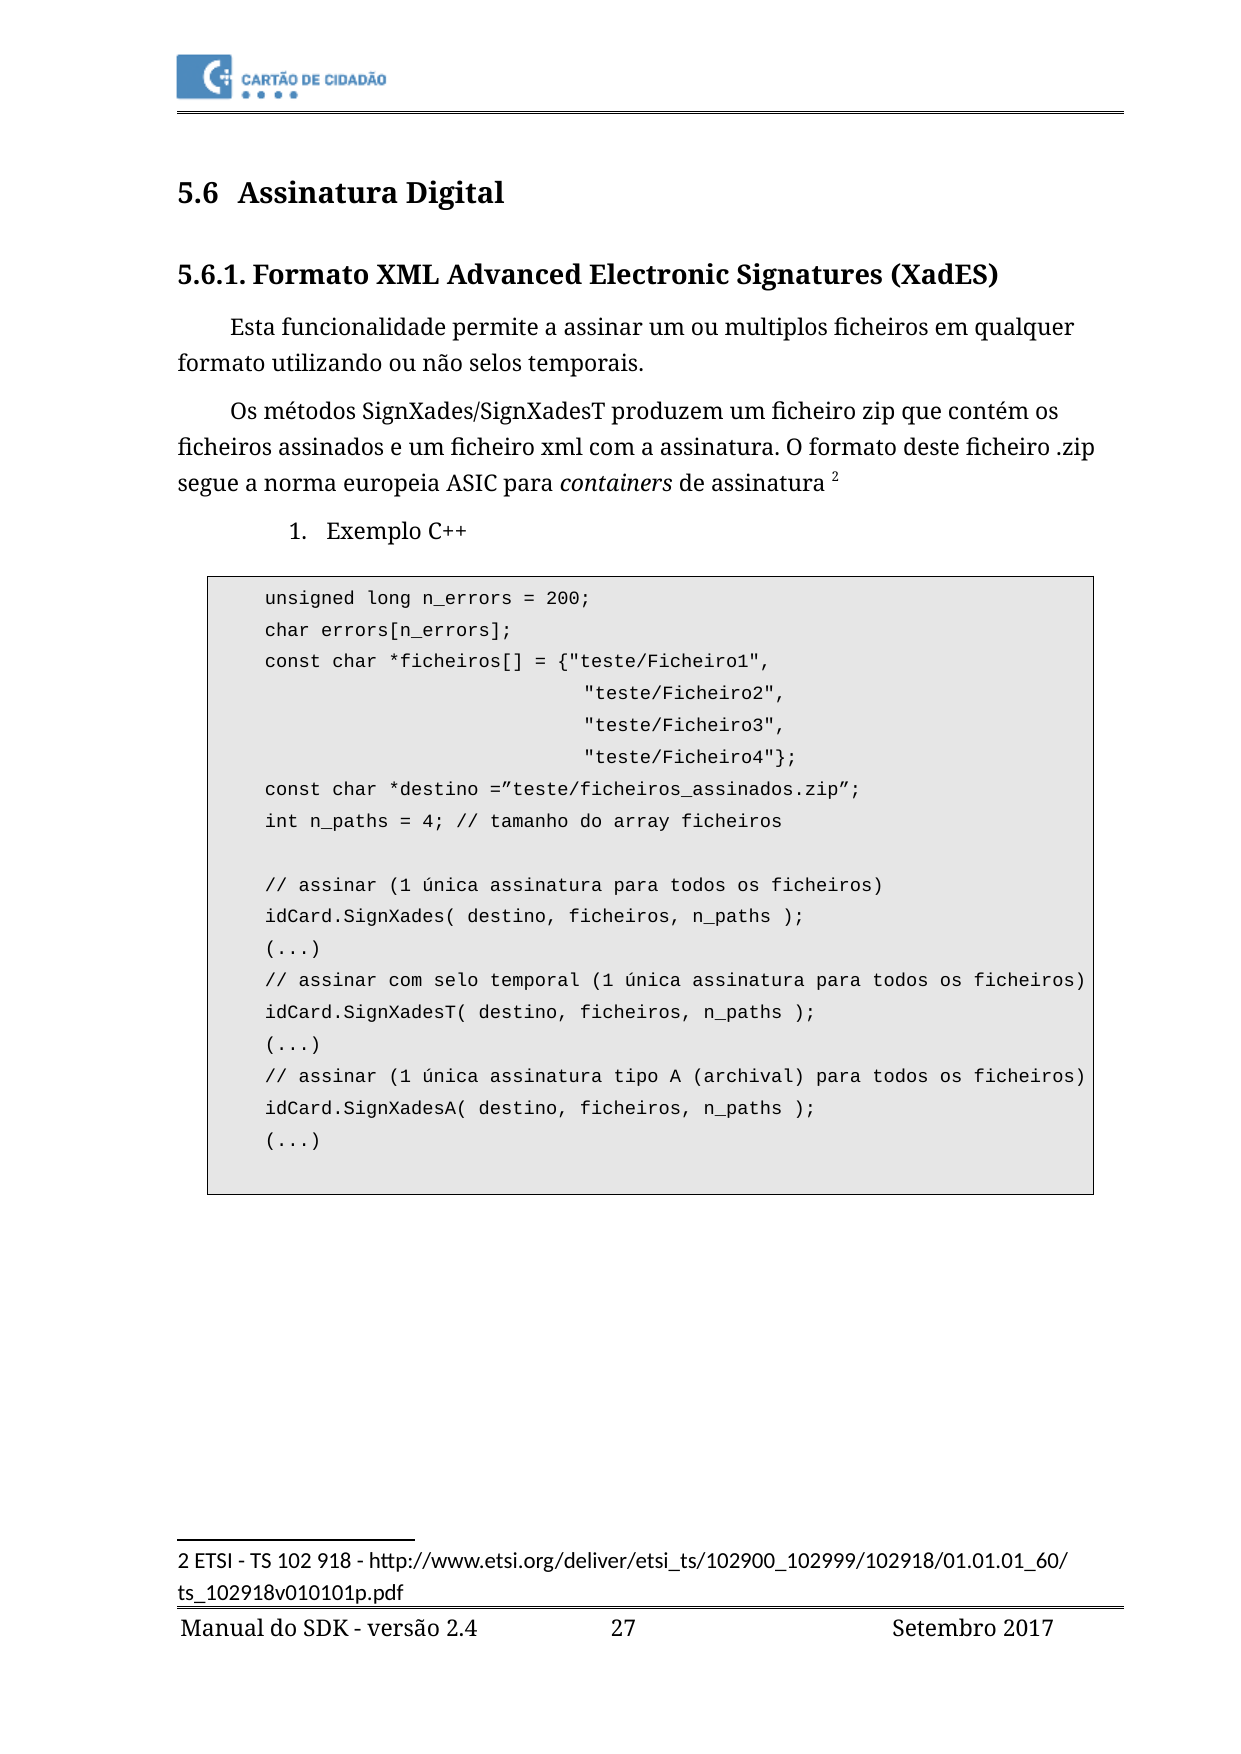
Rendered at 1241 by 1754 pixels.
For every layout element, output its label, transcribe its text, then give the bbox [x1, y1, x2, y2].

text (...) [208, 1035, 1093, 1056]
text Esta funcionalidade permite a assinar um ou multiplos ficheiros em qualquer formato utilizando ou não selos temporais. [177, 311, 1124, 378]
text idCard.SignXadesT( destino, ficheiros, n_paths ); [208, 1003, 1093, 1024]
list Exemplo C++ [288, 515, 1124, 547]
subtitle Assinatura Digital [177, 173, 1124, 212]
text Os métodos SignXades/SignXadesT produzem um ficheiro zip que contém os ficheiros assinados e um ficheiro xml com a assinatura. O formato deste ficheiro .zip segue a norma europeia ASIC para containers de assinatura [177, 395, 1124, 498]
picture [174, 49, 428, 106]
text int n_paths = 4; // tamanho do array ficheiros [208, 812, 1093, 833]
text "teste/Ficheiro2", [208, 684, 1093, 705]
text // assinar (1 única assinatura tipo A (archival) para todos os ficheiros) [208, 1067, 1093, 1088]
text (...) [208, 939, 1093, 960]
text // assinar com selo temporal (1 única assinatura para todos os ficheiros) [208, 971, 1093, 992]
text idCard.SignXadesA( destino, ficheiros, n_paths ); [208, 1098, 1093, 1120]
text idCard.SignXades( destino, ficheiros, n_paths ); [208, 907, 1093, 928]
text "teste/Ficheiro3", [208, 716, 1093, 737]
text char errors[n_errors]; [208, 620, 1093, 642]
text (...) [208, 1130, 1093, 1152]
text "teste/Ficheiro4"}; [208, 748, 1093, 769]
subtitle Formato XML Advanced Electronic Signatures (XadES) [177, 256, 1124, 293]
text const char *ficheiros[] = {"teste/Ficheiro1", [208, 652, 1093, 673]
text const char *destino =”teste/ficheiros_assinados.zip”; [208, 780, 1093, 801]
text unsigned long n_errors = 200; [208, 588, 1093, 610]
text ETSI - TS 102 918 - http://www.etsi.org/deliver/etsi_ts/102900_102999/102918/01.01.01_60/ts_102918v010101p.pdf [177, 1546, 1124, 1606]
text // assinar (1 única assinatura para todos os ficheiros) [208, 875, 1093, 897]
